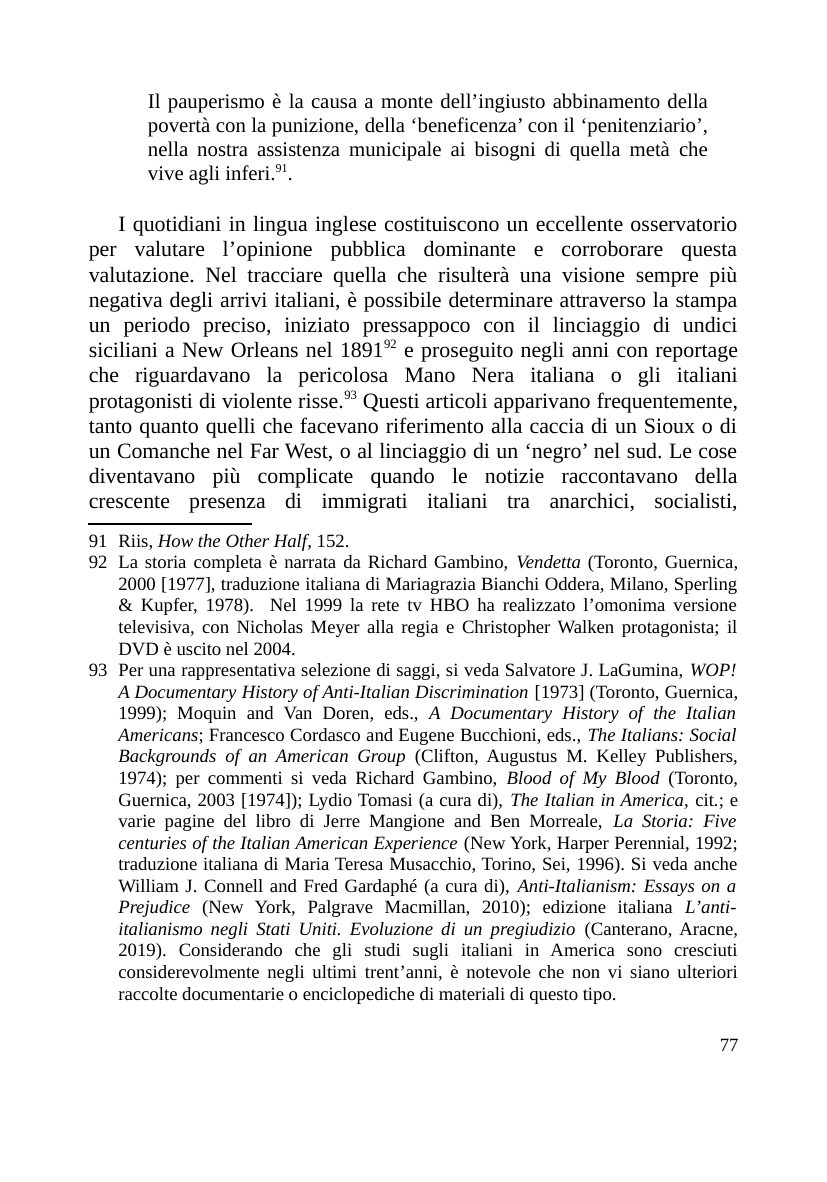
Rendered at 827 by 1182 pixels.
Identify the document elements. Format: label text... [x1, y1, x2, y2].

text Il pauperismo è la causa a monte dell’ingiusto abbinamento della povertà con la punizione, della ‘beneficenza’ con il ‘penitenziario’, nella nostra assistenza municipale ai bisogni di quella metà che vive agli inferi.. [148, 88, 709, 185]
text La storia completa è narrata da Richard Gambino, Vendetta (Toronto, Guernica, 2000 [1977], traduzione italiana di Mariagrazia Bianchi Oddera, Milano, Sperling & Kupfer, 1978). Nel 1999 la rete tv HBO ha realizzato l’omonima versione televisiva, con Nicholas Meyer alla regia e Christopher Walken protagonista; il DVD è uscito nel 2004. [88, 551, 738, 659]
text I quotidiani in lingua inglese costituiscono un eccellente osservatorio per valutare l’opinione pubblica dominante e corroborare questa valutazione. Nel tracciare quella che risulterà una visione sempre più negativa degli arrivi italiani, è possibile determinare attraverso la stampa un periodo preciso, iniziato pressappoco con il linciaggio di undici siciliani a New Orleans nel 1891 e proseguito negli anni con reportage che riguardavano la pericolosa Mano Nera italiana o gli italiani protagonisti di violente risse. Questi articoli apparivano frequentemente, tanto quanto quelli che facevano riferimento alla caccia di un Sioux o di un Comanche nel Far West, o al linciaggio di un ‘negro’ nel sud. Le cose diventavano più complicate quando le notizie raccontavano della crescente presenza di immigrati italiani tra anarchici, socialisti, [88, 211, 738, 514]
text Riis, How the Other Half, 152. [88, 530, 738, 551]
text Per una rappresentativa selezione di saggi, si veda Salvatore J. LaGumina, WOP! A Documentary History of Anti-Italian Discrimination [1973] (Toronto, Guernica, 1999); Moquin and Van Doren, eds., A Documentary History of the Italian Americans; Francesco Cordasco and Eugene Bucchioni, eds., The Italians: Social Backgrounds of an American Group (Clifton, Augustus M. Kelley Publishers, 1974); per commenti si veda Richard Gambino, Blood of My Blood (Toronto, Guernica, 2003 [1974]); Lydio Tomasi (a cura di), The Italian in America, cit.; e varie pagine del libro di Jerre Mangione and Ben Morreale, La Storia: Five centuries of the Italian American Experience (New York, Harper Perennial, 1992; traduzione italiana di Maria Teresa Musacchio, Torino, Sei, 1996). Si veda anche William J. Connell and Fred Gardaphé (a cura di), Anti-Italianism: Essays on a Prejudice (New York, Palgrave Macmillan, 2010); edizione italiana L’anti-italianismo negli Stati Uniti. Evoluzione di un pregiudizio (Canterano, Aracne, 2019). Considerando che gli studi sugli italiani in America sono cresciuti considerevolmente negli ultimi trent’anni, è notevole che non vi siano ulteriori raccolte documentarie o enciclopediche di materiali di questo tipo. [88, 659, 738, 1004]
